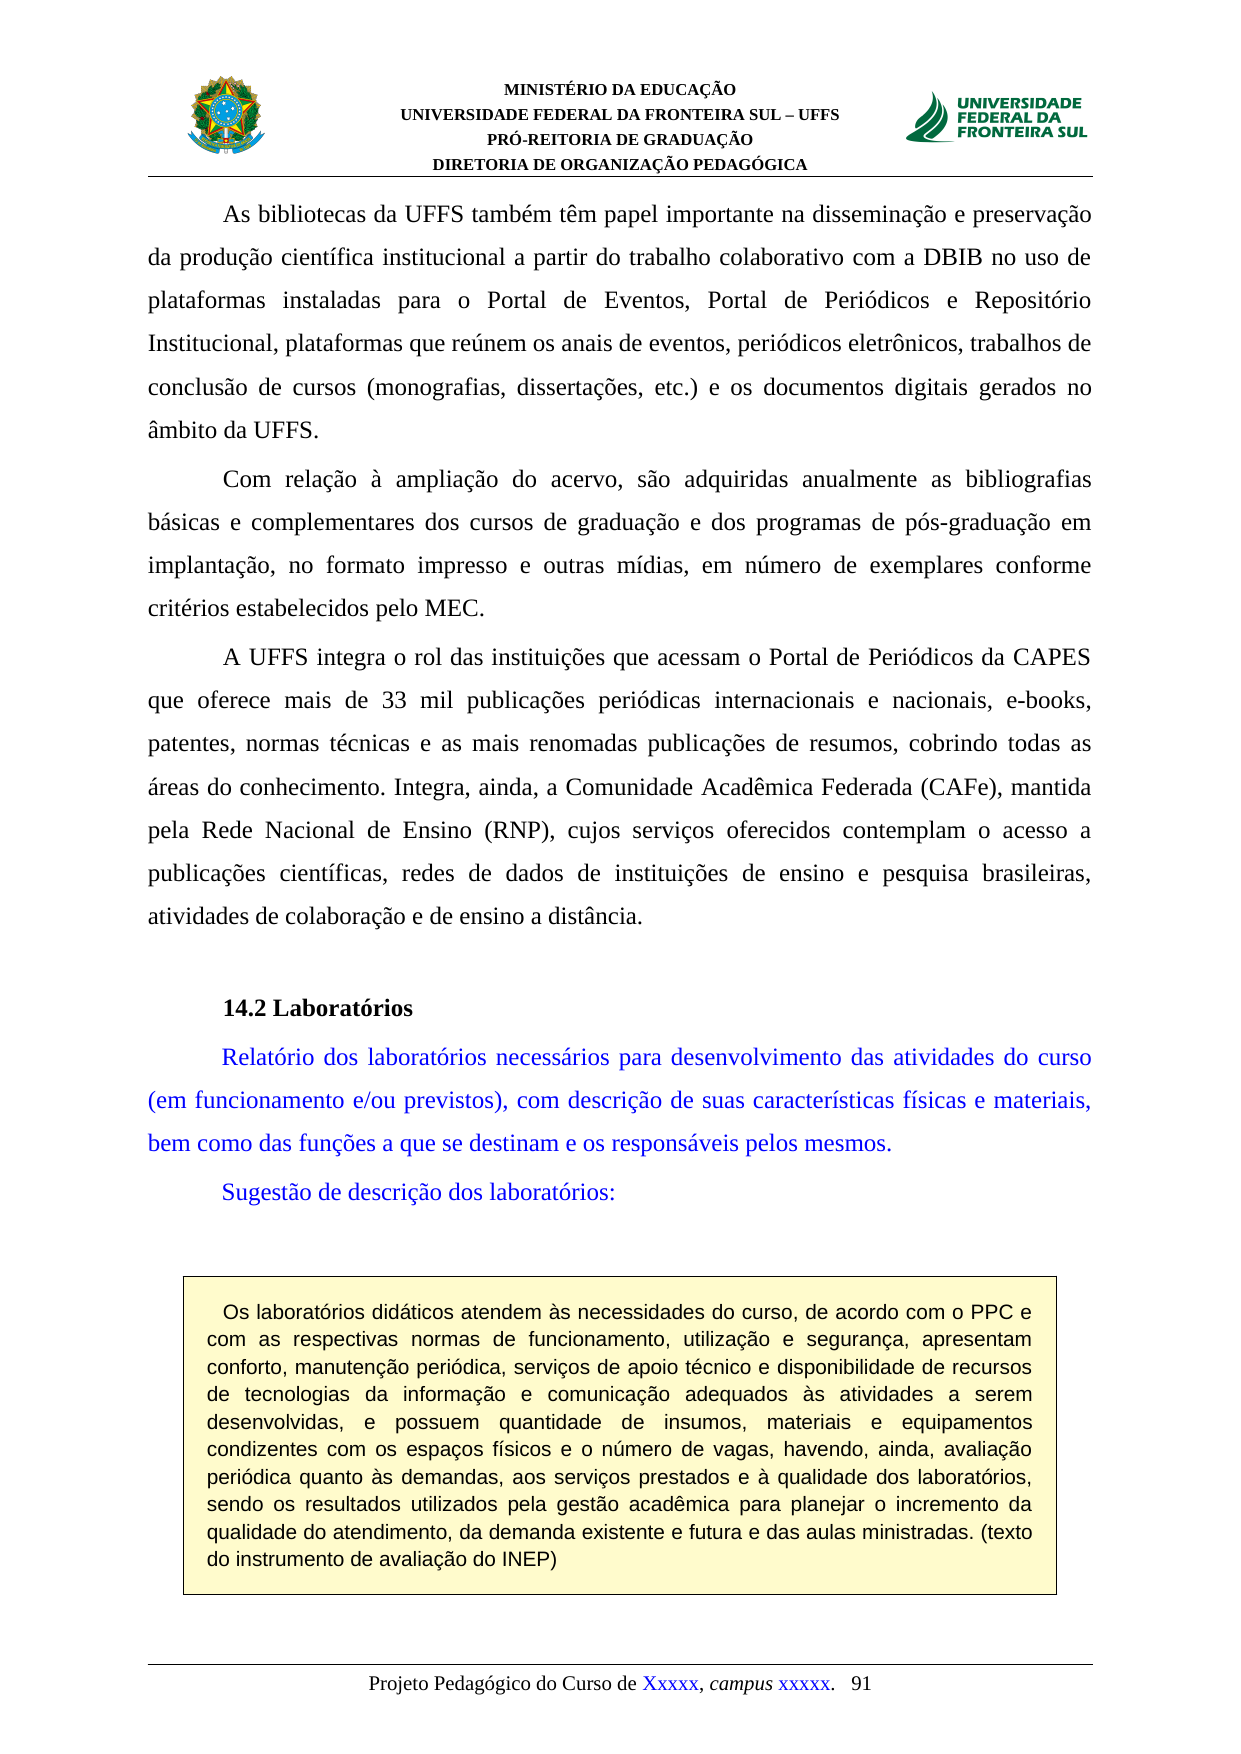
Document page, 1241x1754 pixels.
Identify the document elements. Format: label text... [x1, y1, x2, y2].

text Com relação à ampliação do acervo, são adquiridas anualmente as bibliografias básicas e complementares dos cursos de graduação e dos programas de pós-graduação em implantação, no formato impresso e outras mídias, em número de exemplares conforme critérios estabelecidos pelo MEC. [148, 464, 1093, 622]
text A UFFS integra o rol das instituições que acessam o Portal de Periódicos da CAPES que oferece mais de 33 mil publicações periódicas internacionais e nacionais, e-books, patentes, normas técnicas e as mais renomadas publicações de resumos, cobrindo todas as áreas do conhecimento. Integra, ainda, a Comunidade Acadêmica Federada (CAFe), mantida pela Rede Nacional de Ensino (RNP), cujos serviços oferecidos contemplam o acesso a publicações científicas, redes de dados de instituições de ensino e pesquisa brasileiras, atividades de colaboração e de ensino a distância. [148, 642, 1093, 930]
text As bibliotecas da UFFS também têm papel importante na disseminação e preservação da produção científica institucional a partir do trabalho colaborativo com a DBIB no uso de plataformas instaladas para o Portal de Eventos, Portal de Periódicos e Repositório Institucional, plataformas que reúnem os anais de eventos, periódicos eletrônicos, trabalhos de conclusão de cursos (monografias, dissertações, etc.) e os documentos digitais gerados no âmbito da UFFS. [148, 199, 1093, 443]
picture [187, 76, 265, 154]
text Os laboratórios didáticos atendem às necessidades do curso, de acordo com o PPC e com as respectivas normas de funcionamento, utilização e segurança, apresentam conforto, manutenção periódica, serviços de apoio técnico e disponibilidade de recursos de tecnologias da informação e comunicação adequados às atividades a serem desenvolvidas, e possuem quantidade de insumos, materiais e equipamentos condizentes com os espaços físicos e o número de vagas, havendo, ainda, avaliação periódica quanto às demandas, aos serviços prestados e à qualidade dos laboratórios, sendo os resultados utilizados pela gestão acadêmica para planejar o incremento da qualidade do atendimento, da demanda existente e futura e das aulas ministradas. (texto do instrumento de avaliação do INEP) [184, 1277, 1056, 1594]
text Sugestão de descrição dos laboratórios: [148, 1177, 1093, 1206]
picture [903, 90, 1090, 146]
text Relatório dos laboratórios necessários para desenvolvimento das atividades do curso (em funcionamento e/ou previstos), com descrição de suas características físicas e materiais, bem como das funções a que se destinam e os responsáveis pelos mesmos. [148, 1042, 1093, 1157]
list 14.2 Laboratórios [148, 993, 1093, 1022]
